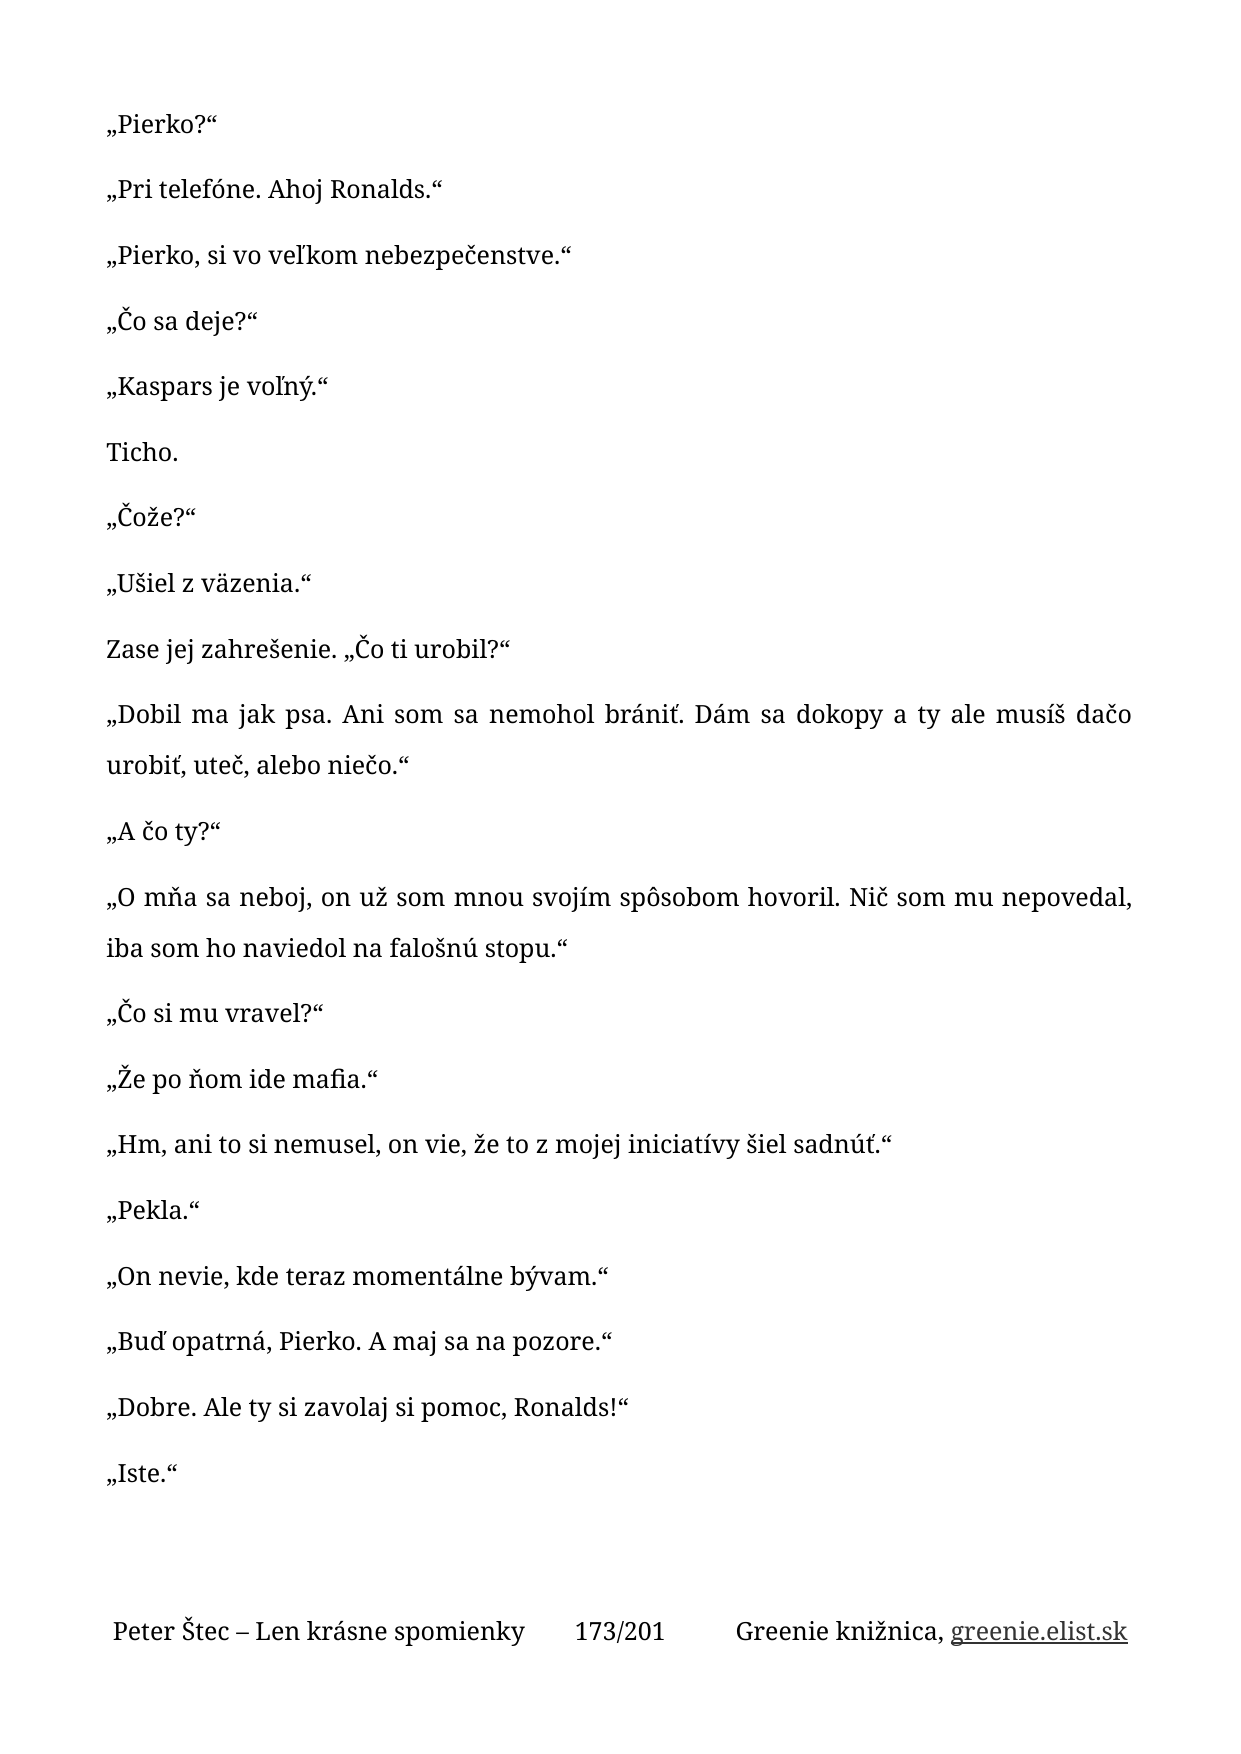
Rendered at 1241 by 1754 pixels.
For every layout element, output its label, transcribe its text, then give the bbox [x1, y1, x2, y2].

text Ticho. [106, 434, 1134, 468]
text „Čože?“ [106, 500, 1134, 534]
text „Čo sa deje?“ [106, 303, 1134, 337]
text „Pri telefóne. Ahoj Ronalds.“ [106, 172, 1134, 206]
text „Buď opatrná, Pierko. A maj sa na pozore.“ [106, 1324, 1134, 1358]
text „Čo si mu vravel?“ [106, 996, 1134, 1030]
text „Dobre. Ale ty si zavolaj si pomoc, Ronalds!“ [106, 1389, 1134, 1424]
text „A čo ty?“ [106, 813, 1134, 848]
text „Dobil ma jak psa. Ani som sa nemohol brániť. Dám sa dokopy a ty ale musíš dačo urobiť, uteč, alebo niečo.“ [106, 697, 1134, 782]
text „Ušiel z väzenia.“ [106, 566, 1134, 600]
text „Hm, ani to si nemusel, on vie, že to z mojej iniciatívy šiel sadnúť.“ [106, 1127, 1134, 1161]
text „Pekla.“ [106, 1193, 1134, 1227]
text „Že po ňom ide mafia.“ [106, 1061, 1134, 1096]
text „Iste.“ [106, 1455, 1134, 1489]
text „Pierko?“ [106, 106, 1134, 140]
text „O mňa sa neboj, on už som mnou svojím spôsobom hovoril. Nič som mu nepovedal, iba som ho naviedol na falošnú stopu.“ [106, 879, 1134, 964]
text „Pierko, si vo veľkom nebezpečenstve.“ [106, 237, 1134, 272]
text „On nevie, kde teraz momentálne bývam.“ [106, 1258, 1134, 1292]
text „Kaspars je voľný.“ [106, 369, 1134, 403]
text Zase jej zahrešenie. „Čo ti urobil?“ [106, 631, 1134, 665]
